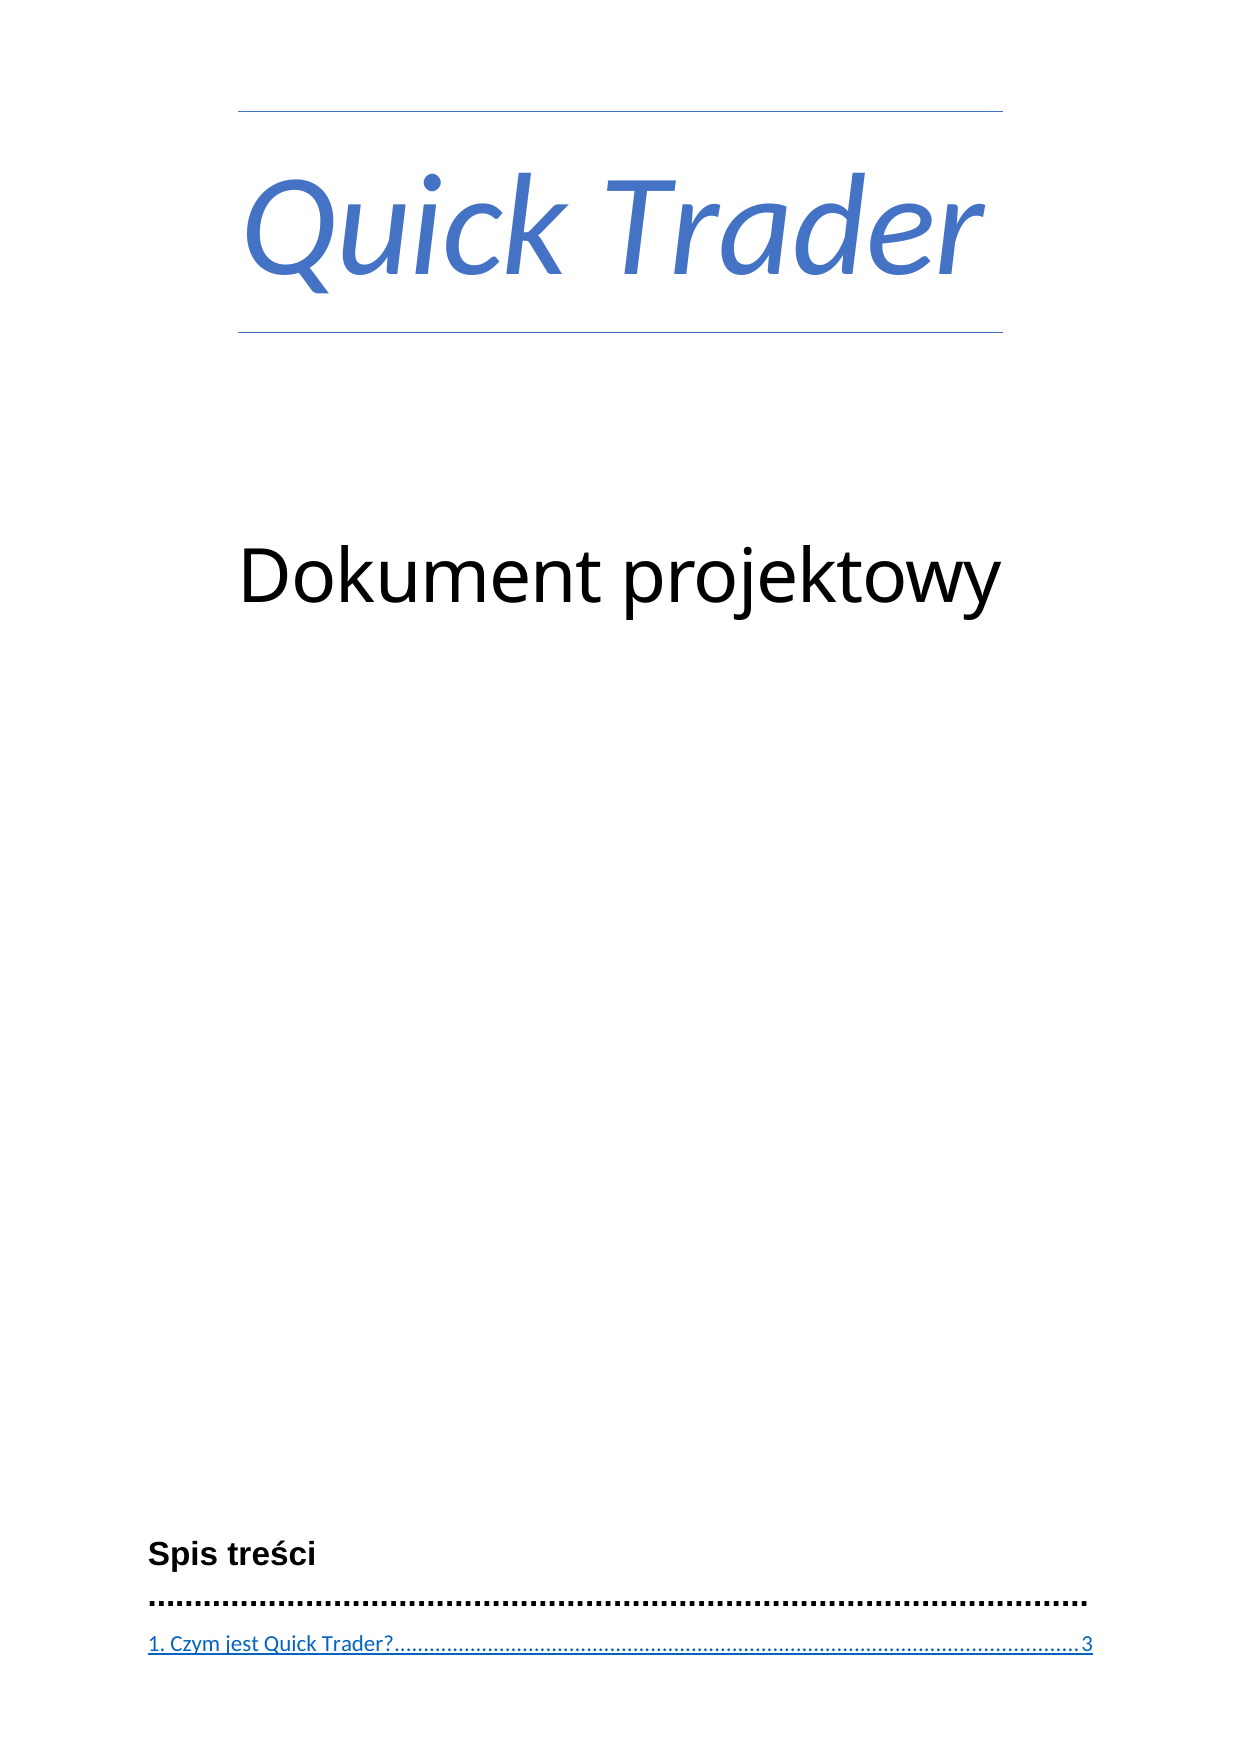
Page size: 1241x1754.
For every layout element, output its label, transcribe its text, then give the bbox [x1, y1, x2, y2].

text Quick Trader [238, 112, 1003, 332]
text Dokument projektowy [148, 523, 1093, 625]
text 1. Czym jest Quick Trader? 3 [148, 1629, 1093, 1653]
subtitle Spis treści [148, 1534, 1093, 1614]
